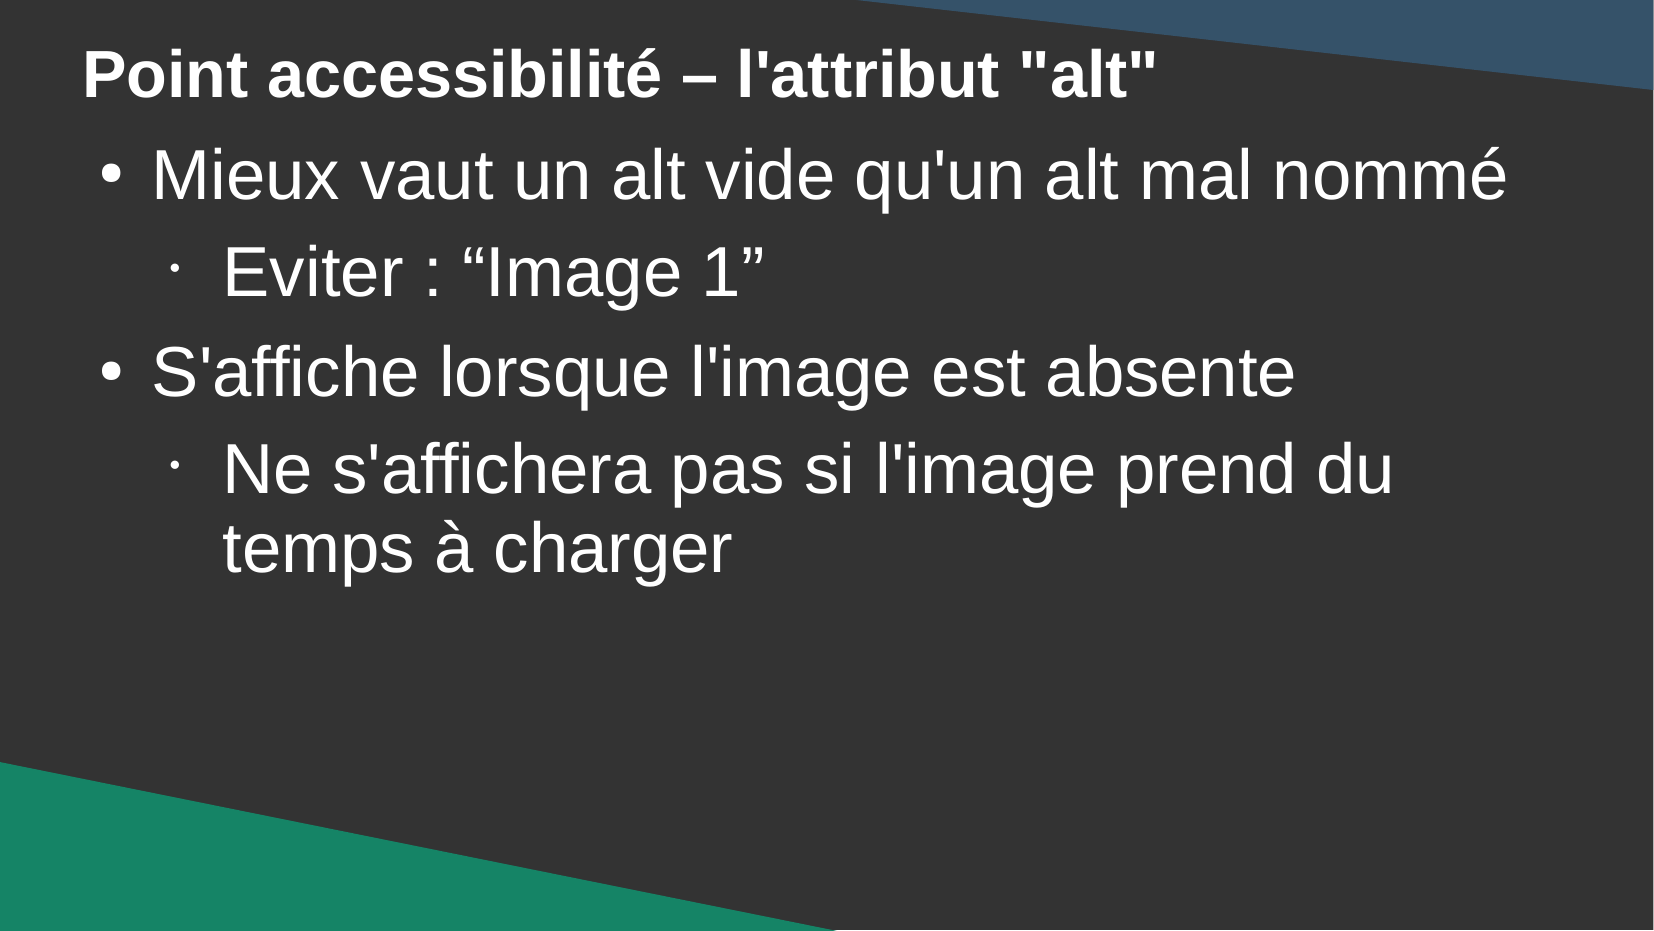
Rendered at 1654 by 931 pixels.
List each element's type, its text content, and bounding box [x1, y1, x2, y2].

text_box [856, 0, 1654, 91]
text_box [0, 762, 838, 931]
list Mieux vaut un alt vide qu'un alt mal nommé Eviter : “Image 1” S'affiche lorsque l'image est absente Ne s'affichera pas si l'image prend du temps à charger [80, 135, 1605, 780]
title Point accessibilité – l'attribut "alt" [82, 37, 1571, 122]
